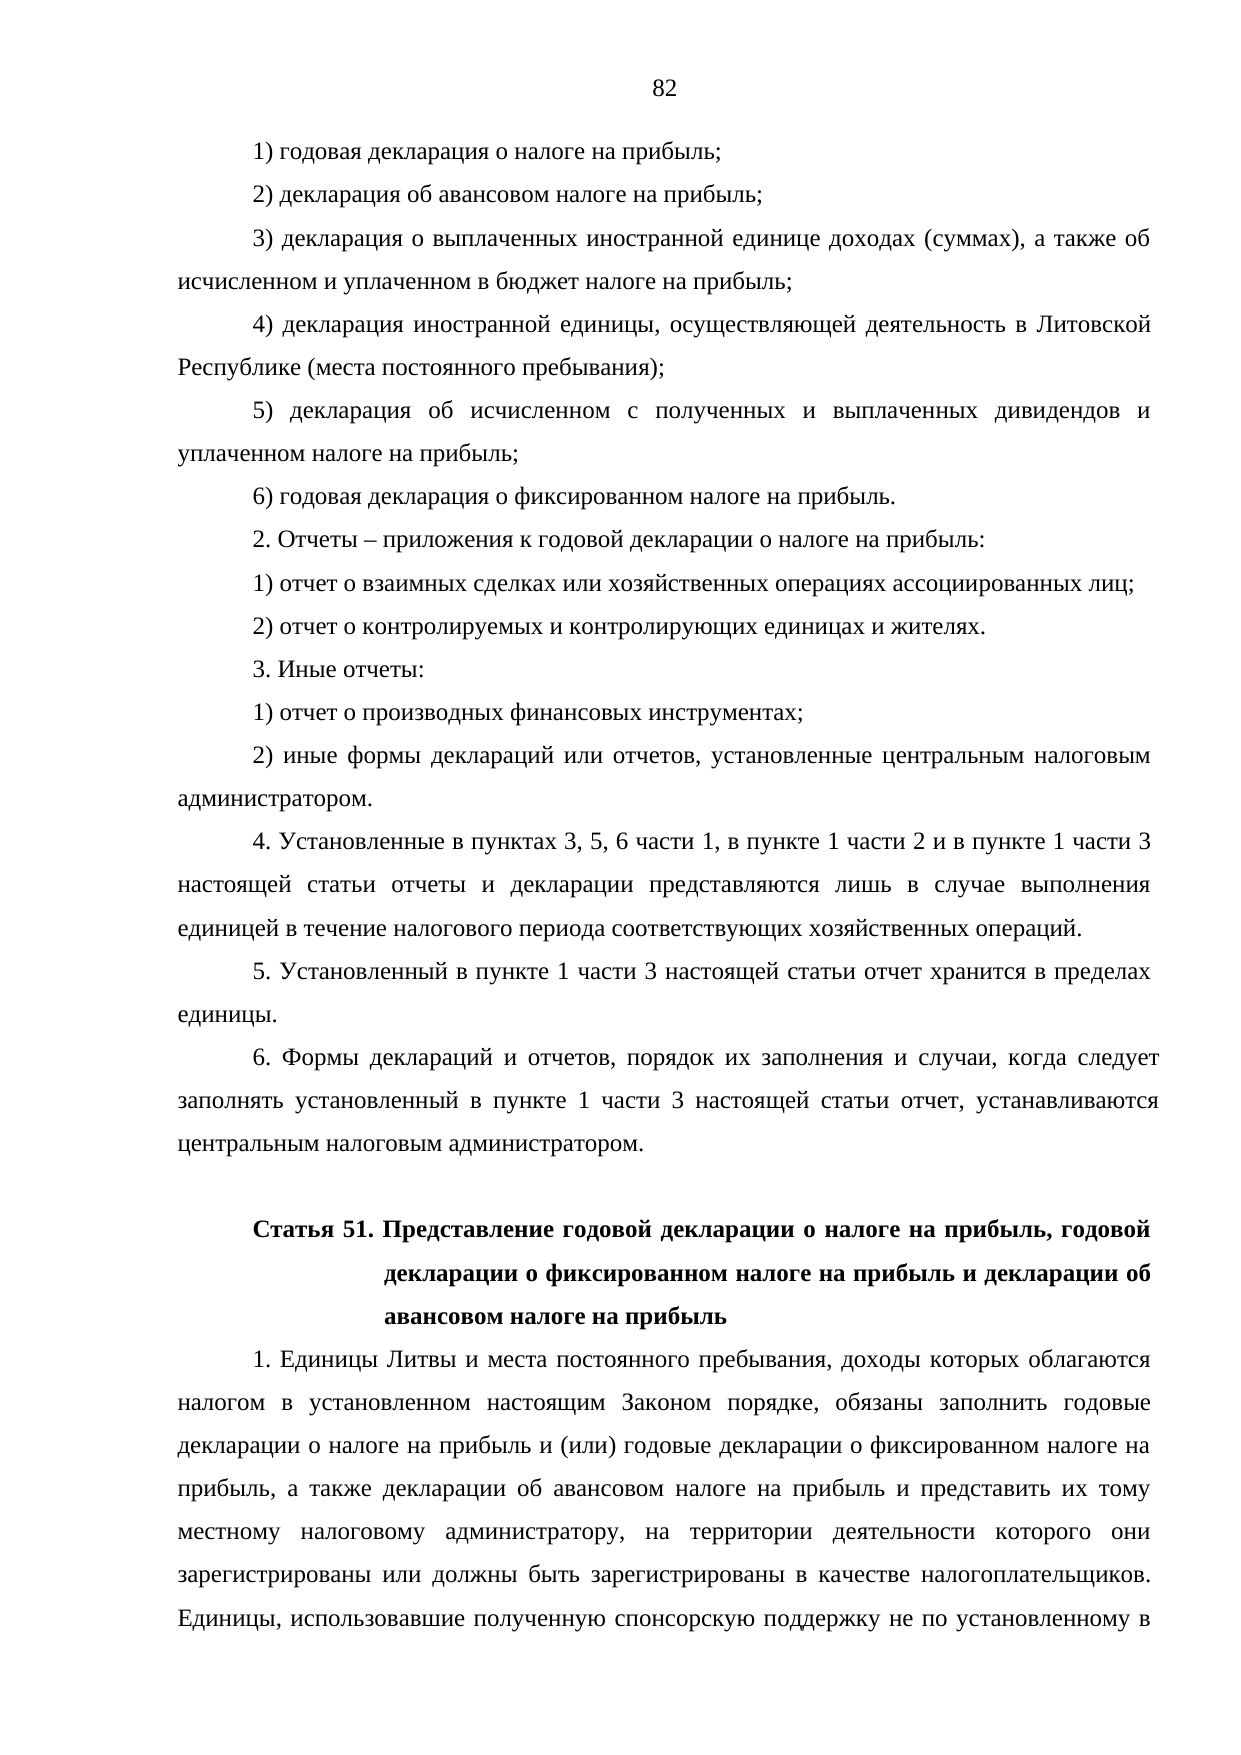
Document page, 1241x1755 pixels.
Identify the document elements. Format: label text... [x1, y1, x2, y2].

text Статья 51. Представление годовой декларации о налоге на прибыль, годовой декларации о фиксированном налоге на прибыль и декларации об авансовом налоге на прибыль [252, 1214, 1152, 1329]
text 4) декларация иностранной единицы, осуществляющей деятельность в Литовской Республике (места постоянного пребывания); [177, 309, 1152, 381]
text 1) годовая декларация о налоге на прибыль; [177, 136, 1152, 165]
text 3. Иные отчеты: [177, 654, 1152, 683]
text 2) отчет о контролируемых и контролирующих единицах и жителях. [177, 611, 1152, 639]
text 2) декларация об авансовом налоге на прибыль; [177, 179, 1152, 208]
text 2. Отчеты – приложения к годовой декларации о налоге на прибыль: [177, 524, 1152, 553]
text 1. Единицы Литвы и места постоянного пребывания, доходы которых облагаются налогом в установленном настоящим Законом порядке, обязаны заполнить годовые декларации о налоге на прибыль и (или) годовые декларации о фиксированном налоге на прибыль, а также декларации об авансовом налоге на прибыль и представить их тому местному налоговому администратору, на территории деятельности которого они зарегистрированы или должны быть зарегистрированы в качестве налогоплательщиков. Единицы, использовавшие полученную спонсорскую поддержку не по установленному в [177, 1344, 1152, 1631]
text 5) декларация об исчисленном с полученных и выплаченных дивидендов и уплаченном налоге на прибыль; [177, 395, 1152, 467]
text 4. Установленные в пунктах 3, 5, 6 части 1, в пункте 1 части 2 и в пункте 1 части 3 настоящей статьи отчеты и декларации представляются лишь в случае выполнения единицей в течение налогового периода соответствующих хозяйственных операций. [177, 826, 1152, 941]
text 3) декларация о выплаченных иностранной единице доходах (суммах), а также об исчисленном и уплаченном в бюджет налоге на прибыль; [177, 223, 1152, 294]
text 6) годовая декларация о фиксированном налоге на прибыль. [177, 481, 1152, 510]
text 6. Формы деклараций и отчетов, порядок их заполнения и случаи, когда следует заполнять установленный в пункте 1 части 3 настоящей статьи отчет, устанавливаются центральным налоговым администратором. [177, 1042, 1160, 1157]
text 1) отчет о взаимных сделках или хозяйственных операциях ассоциированных лиц; [177, 568, 1152, 596]
text 2) иные формы деклараций или отчетов, установленные центральным налоговым администратором. [177, 740, 1152, 812]
text 1) отчет о производных финансовых инструментах; [177, 697, 1152, 726]
text 5. Установленный в пункте 1 части 3 настоящей статьи отчет хранится в пределах единицы. [177, 956, 1152, 1028]
